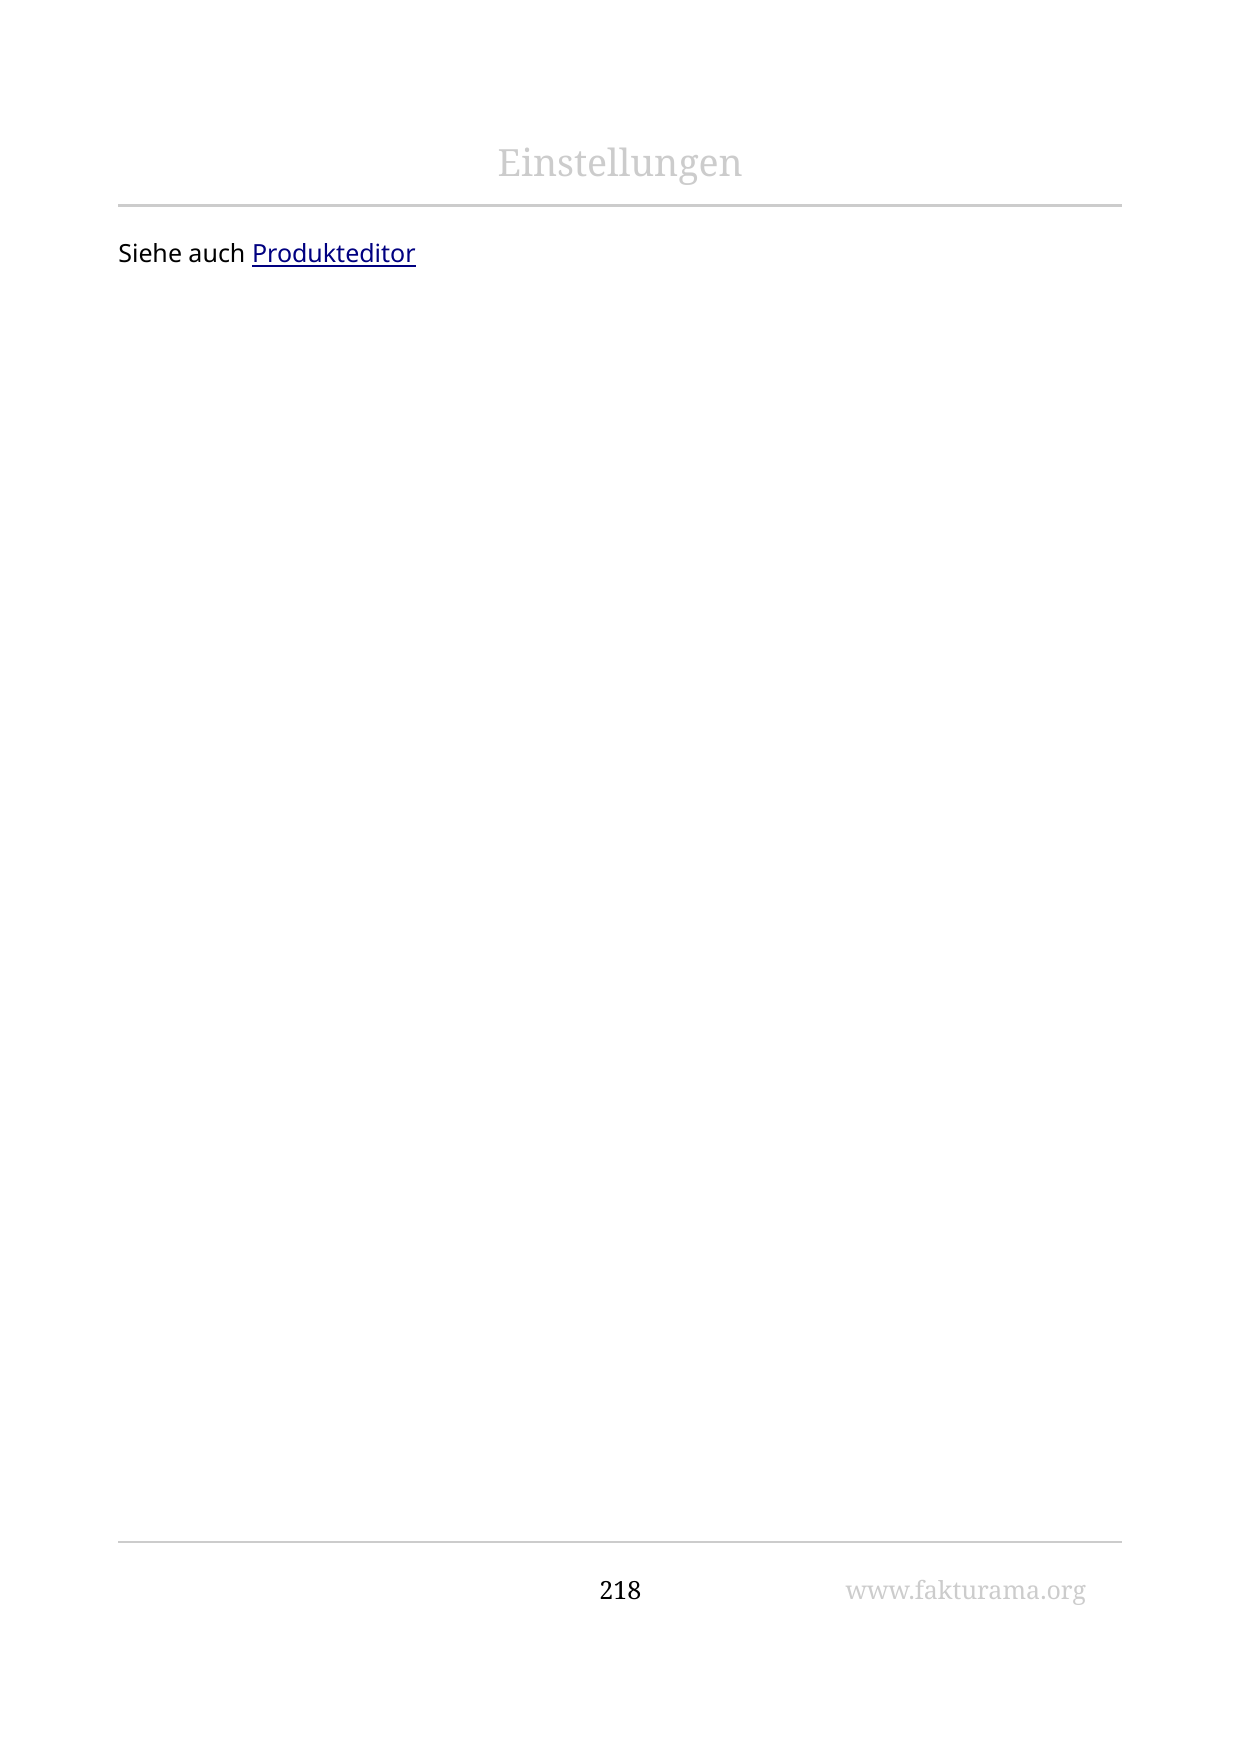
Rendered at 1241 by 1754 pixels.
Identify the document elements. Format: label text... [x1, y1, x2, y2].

text Siehe auch Produkteditor [118, 236, 1122, 270]
